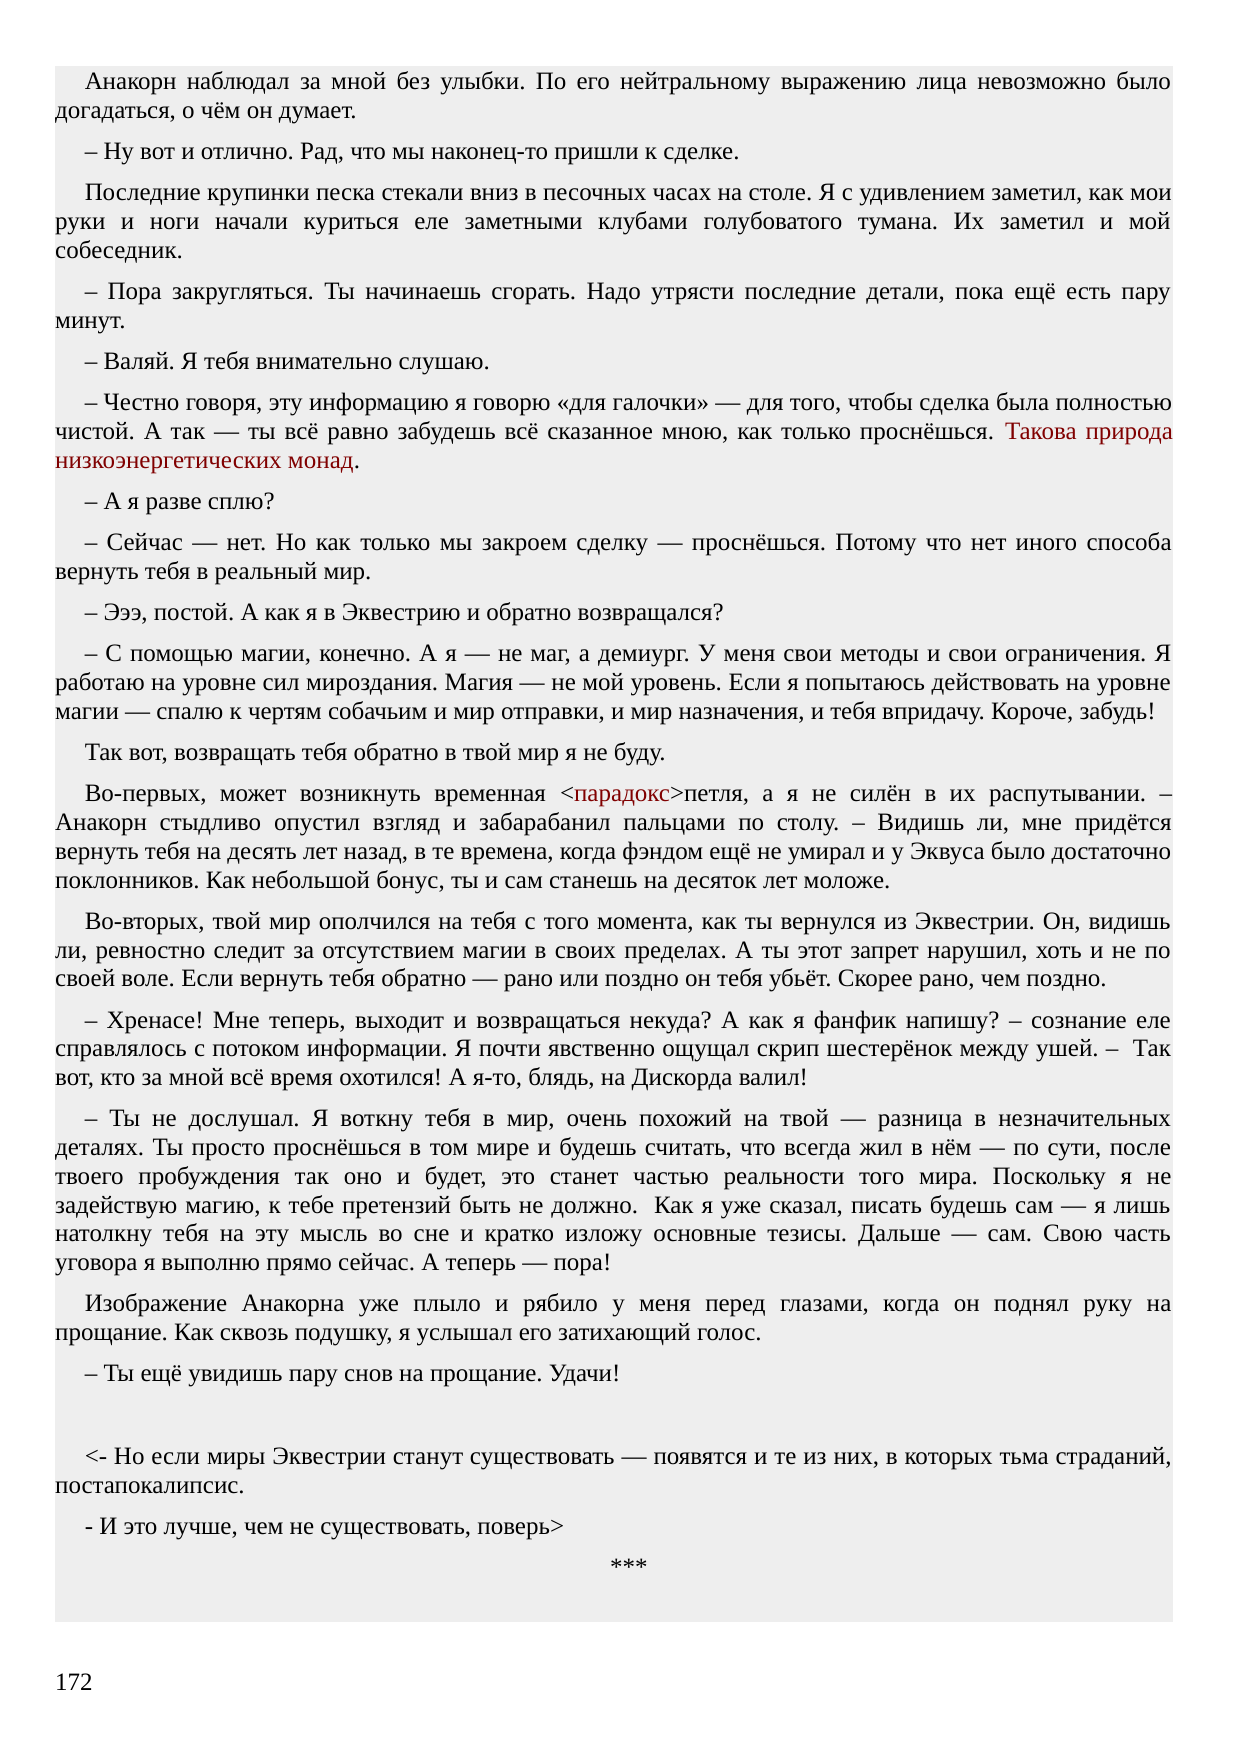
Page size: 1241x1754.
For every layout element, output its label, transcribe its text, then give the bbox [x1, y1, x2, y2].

text - И это лучше, чем не существовать, поверь> [55, 1511, 1173, 1540]
text – А я разве сплю? [55, 486, 1173, 515]
text – Валяй. Я тебя внимательно слушаю. [55, 346, 1173, 375]
text – Эээ, постой. А как я в Эквестрию и обратно возвращался? [55, 597, 1173, 626]
text – С помощью магии, конечно. А я — не маг, а демиург. У меня свои методы и свои ограничения. Я работаю на уровне сил мироздания. Магия — не мой уровень. Если я попытаюсь действовать на уровне магии — спалю к чертям собачьим и мир отправки, и мир назначения, и тебя впридачу. Короче, забудь! [55, 638, 1173, 725]
text *** [55, 1552, 1173, 1581]
text Изображение Анакорна уже плыло и рябило у меня перед глазами, когда он поднял руку на прощание. Как сквозь подушку, я услышал его затихающий голос. [55, 1288, 1173, 1346]
text – Ну вот и отлично. Рад, что мы наконец-то пришли к сделке. [55, 136, 1173, 165]
text Во-вторых, твой мир ополчился на тебя с того момента, как ты вернулся из Эквестрии. Он, видишь ли, ревностно следит за отсутствием магии в своих пределах. А ты этот запрет нарушил, хоть и не по своей воле. Если вернуть тебя обратно — рано или поздно он тебя убьёт. Скорее рано, чем поздно. [55, 906, 1173, 992]
text – Ты не дослушал. Я воткну тебя в мир, очень похожий на твой — разница в незначительных деталях. Ты просто проснёшься в том мире и будешь считать, что всегда жил в нём — по сути, после твоего пробуждения так оно и будет, это станет частью реальности того мира. Поскольку я не задействую магию, к тебе претензий быть не должно. Как я уже сказал, писать будешь сам — я лишь натолкну тебя на эту мысль во сне и кратко изложу основные тезисы. Дальше — сам. Свою часть уговора я выполню прямо сейчас. А теперь — пора! [55, 1103, 1173, 1276]
text – Хренасе! Мне теперь, выходит и возвращаться некуда? А как я фанфик напишу? – сознание еле справлялось с потоком информации. Я почти явственно ощущал скрип шестерёнок между ушей. – Так вот, кто за мной всё время охотился! А я-то, блядь, на Дискорда валил! [55, 1005, 1173, 1091]
text Анакорн наблюдал за мной без улыбки. По его нейтральному выражению лица невозможно было догадаться, о чём он думает. [55, 66, 1173, 123]
text – Честно говоря, эту информацию я говорю «для галочки» — для того, чтобы сделка была полностью чистой. А так — ты всё равно забудешь всё сказанное мною, как только проснёшься. Такова природа низкоэнергетических монад. [55, 387, 1173, 473]
text Последние крупинки песка стекали вниз в песочных часах на столе. Я с удивлением заметил, как мои руки и ноги начали куриться еле заметными клубами голубоватого тумана. Их заметил и мой собеседник. [55, 177, 1173, 263]
text <- Но если миры Эквестрии станут существовать — появятся и те из них, в которых тьма страданий, постапокалипсис. [55, 1441, 1173, 1498]
text Так вот, возвращать тебя обратно в твой мир я не буду. [55, 737, 1173, 766]
text Во-первых, может возникнуть временная <парадокс>петля, а я не силён в их распутывании. – Анакорн стыдливо опустил взгляд и забарабанил пальцами по столу. – Видишь ли, мне придётся вернуть тебя на десять лет назад, в те времена, когда фэндом ещё не умирал и у Эквуса было достаточно поклонников. Как небольшой бонус, ты и сам станешь на десяток лет моложе. [55, 778, 1173, 893]
text – Ты ещё увидишь пару снов на прощание. Удачи! [55, 1358, 1173, 1387]
text – Сейчас — нет. Но как только мы закроем сделку — проснёшься. Потому что нет иного способа вернуть тебя в реальный мир. [55, 527, 1173, 585]
text – Пора закругляться. Ты начинаешь сгорать. Надо утрясти последние детали, пока ещё есть пару минут. [55, 276, 1173, 333]
